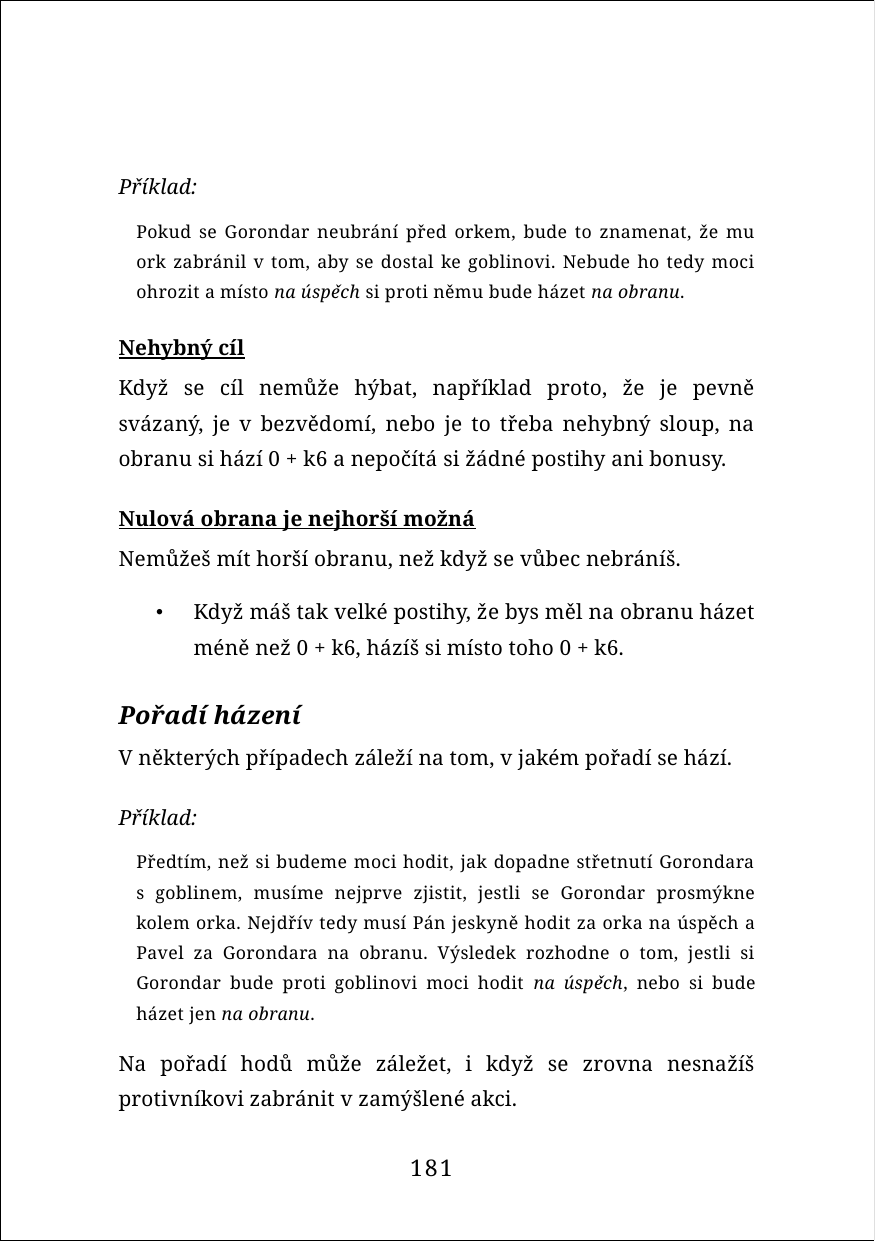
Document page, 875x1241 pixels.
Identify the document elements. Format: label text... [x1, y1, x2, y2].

subtitle Nehybný cíl [118, 333, 756, 362]
text Předtím, než si budeme moci hodit, jak dopadne střetnutí Gorondara s goblinem, musíme nejprve zjistit, jestli se Gorondar prosmýkne kolem orka. Nejdřív tedy musí Pán jeskyně hodit za orka na úspěch a Pavel za Gorondara na obranu. Výsledek rozhodne o tom, jestli si Gorondar bude proti goblinovi moci hodit na úspěch, nebo si bude házet jen na obranu. [136, 850, 756, 1025]
text Když se cíl nemůže hýbat, například proto, že je pevně svázaný, je v bezvědomí, nebo je to třeba nehybný sloup, na obranu si hází 0 + k6 a nepočítá si žádné postihy ani bonusy. [118, 373, 756, 473]
text Příklad: [118, 803, 756, 831]
text Na pořadí hodů může záležet, i když se zrovna nesnažíš protivníkovi zabránit v zamýšlené akci. [118, 1049, 756, 1113]
list Když máš tak velké postihy, že bys měl na obranu házet méně než 0 + k6, házíš si místo toho 0 + k6. [156, 597, 756, 661]
subtitle Pořadí házení [118, 698, 756, 732]
subtitle Nulová obrana je nejhorší možná [118, 504, 756, 532]
text Pokud se Gorondar neubrání před orkem, bude to znamenat, že mu ork zabránil v tom, aby se dostal ke goblinovi. Nebude ho tedy moci ohrozit a místo na úspěch si proti němu bude házet na obranu. [136, 219, 756, 304]
text Nemůžeš mít horší obranu, než když se vůbec nebráníš. [118, 544, 756, 572]
text Příklad: [118, 172, 756, 200]
text V některých případech záleží na tom, v jakém pořadí se hází. [118, 743, 756, 772]
